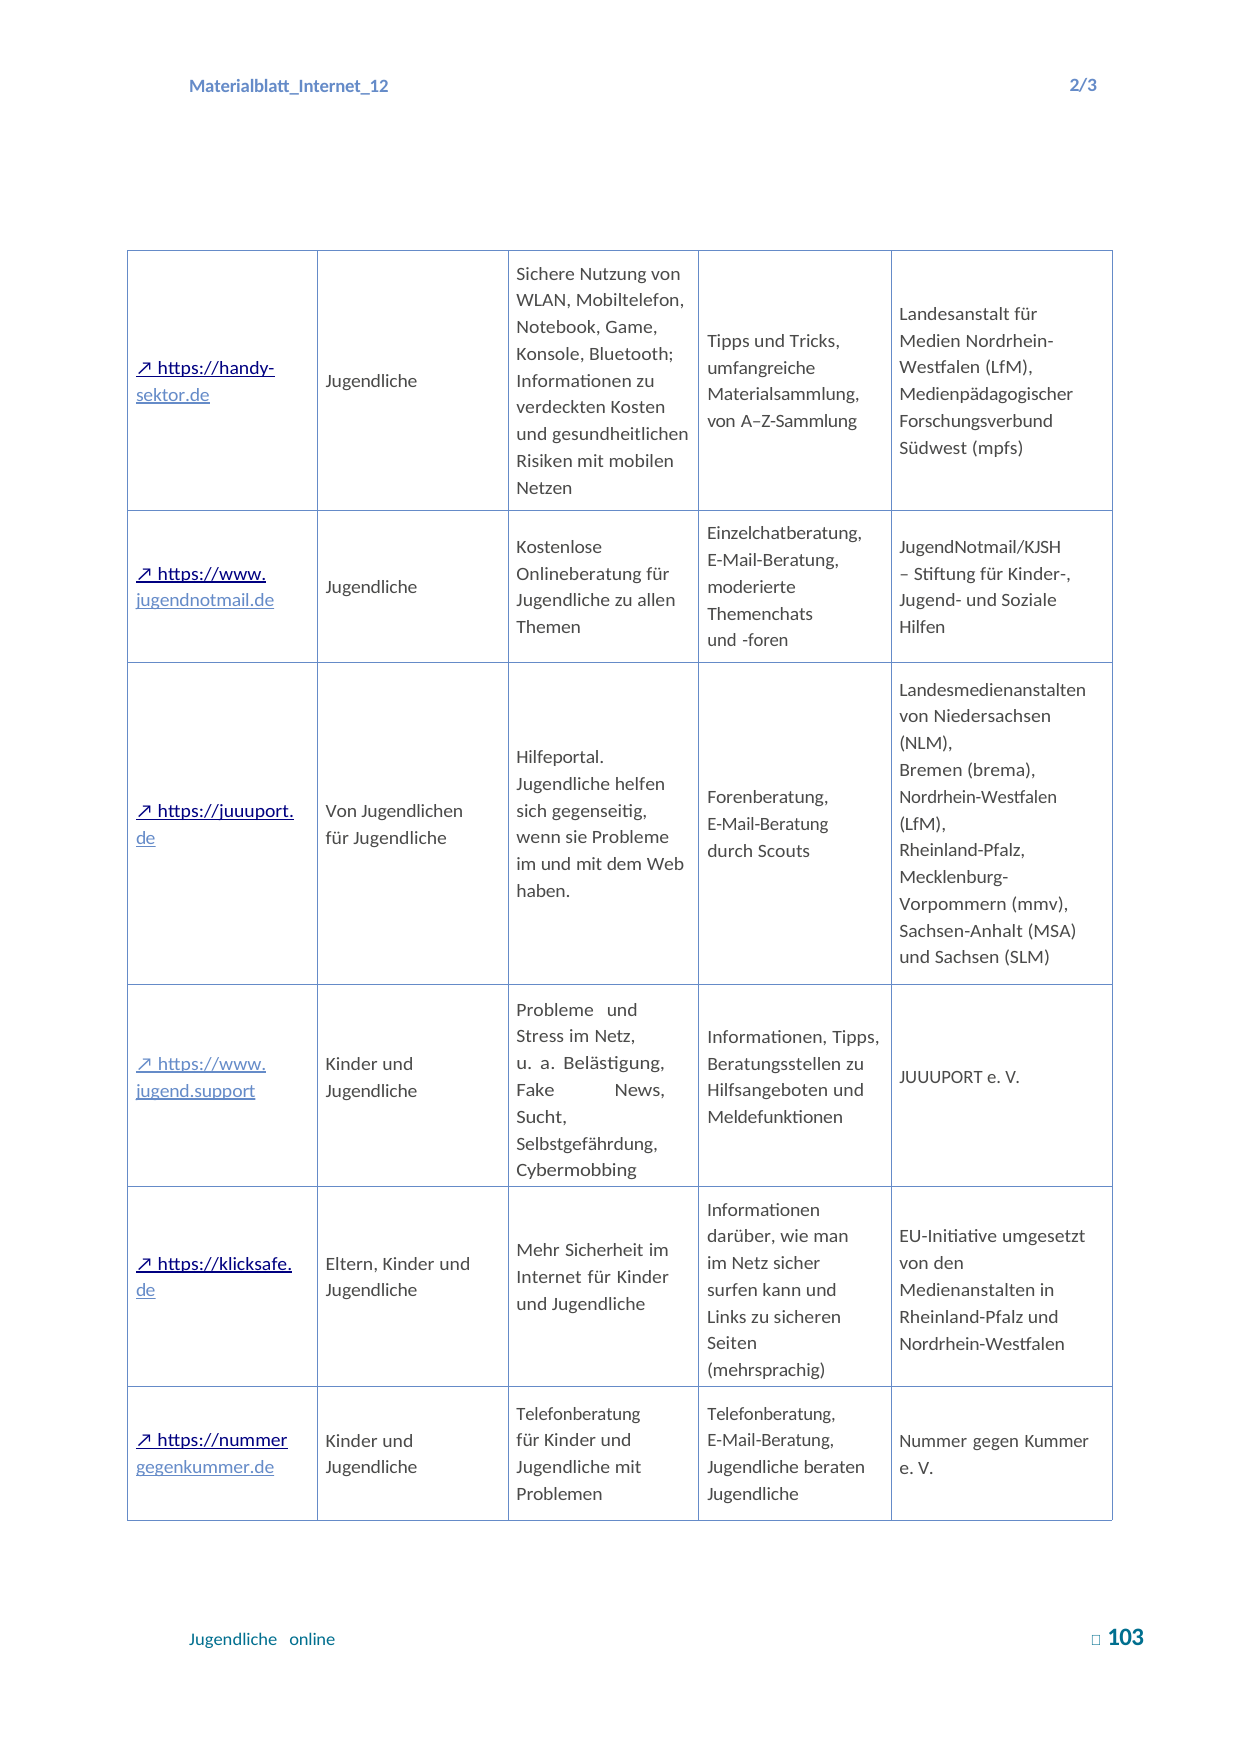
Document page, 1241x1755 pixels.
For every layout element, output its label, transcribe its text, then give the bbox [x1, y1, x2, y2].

table_cell Nummer gegen Kummer e. V. [892, 1387, 1112, 1519]
table_cell JUUUPORT e. V. [892, 985, 1112, 1186]
table_cell Mehr Sicherheit im Internet für Kinder und Jugendliche [509, 1187, 698, 1386]
table_header Landesanstalt für Medien Nordrhein- Westfalen (LfM), Medienpädagogischer Forschungsverbund Südwest (mpfs) [892, 251, 1112, 509]
table_cell Telefonberatung für Kinder und Jugendliche mit Problemen [509, 1387, 698, 1519]
table_cell Probleme und Stress im Netz, u. a. Belästigung, Fake News, Sucht, Selbstgefährdung, Cybermobbing [509, 985, 698, 1186]
table_cell Eltern, Kinder und Jugendliche [318, 1187, 508, 1386]
table_cell Informationen darüber, wie man im Netz sicher surfen kann und Links zu sicheren Seiten (mehrsprachig) [699, 1187, 891, 1386]
table_cell ↗ https://www. jugend.support [128, 985, 317, 1186]
table_header Tipps und Tricks, umfangreiche Materialsammlung, von A–Z-Sammlung [699, 251, 891, 509]
table_cell JugendNotmail/KJSH – Stiftung für Kinder-, Jugend- und Soziale Hilfen [892, 511, 1112, 662]
table_cell Telefonberatung, E-Mail-Beratung, Jugendliche beraten Jugendliche [699, 1387, 891, 1519]
table_cell ↗ https://klicksafe. de [128, 1187, 317, 1386]
table_header Jugendliche [318, 251, 508, 509]
table_cell Landesmedienanstalten von Niedersachsen (NLM), Bremen (brema), Nordrhein-Westfalen (LfM), Rheinland-Pfalz, Mecklenburg- Vorpommern (mmv), Sachsen-Anhalt (MSA) und Sachsen (SLM) [892, 663, 1112, 984]
table_cell Hilfeportal. Jugendliche helfen sich gegenseitig, wenn sie Probleme im und mit dem Web haben. [509, 663, 698, 984]
table_cell Einzelchatberatung, E-Mail-Beratung, moderierte Themenchats und -foren [699, 511, 891, 662]
table_cell ↗ https://nummer gegenkummer.de [128, 1387, 317, 1519]
table_header ↗ https://handy- sektor.de [128, 251, 317, 509]
table_cell Kinder und Jugendliche [318, 1387, 508, 1519]
table_header Sichere Nutzung von WLAN, Mobiltelefon, Notebook, Game, Konsole, Bluetooth; Informationen zu verdeckten Kosten und gesundheitlichen Risiken mit mobilen Netzen [509, 251, 698, 509]
table_cell Kinder und Jugendliche [318, 985, 508, 1186]
table_cell Jugendliche [318, 511, 508, 662]
table_cell Von Jugendlichen für Jugendliche [318, 663, 508, 984]
table_cell Informationen, Tipps, Beratungsstellen zu Hilfsangeboten und Meldefunktionen [699, 985, 891, 1186]
table_cell ↗ https://www. jugendnotmail.de [128, 511, 317, 662]
table_cell Forenberatung, E-Mail-Beratung durch Scouts [699, 663, 891, 984]
table_cell ↗ https://juuuport. de [128, 663, 317, 984]
table_cell EU-Initiative umgesetzt von den Medienanstalten in Rheinland-Pfalz und Nordrhein-Westfalen [892, 1187, 1112, 1386]
table_cell Kostenlose Onlineberatung für Jugendliche zu allen Themen [509, 511, 698, 662]
